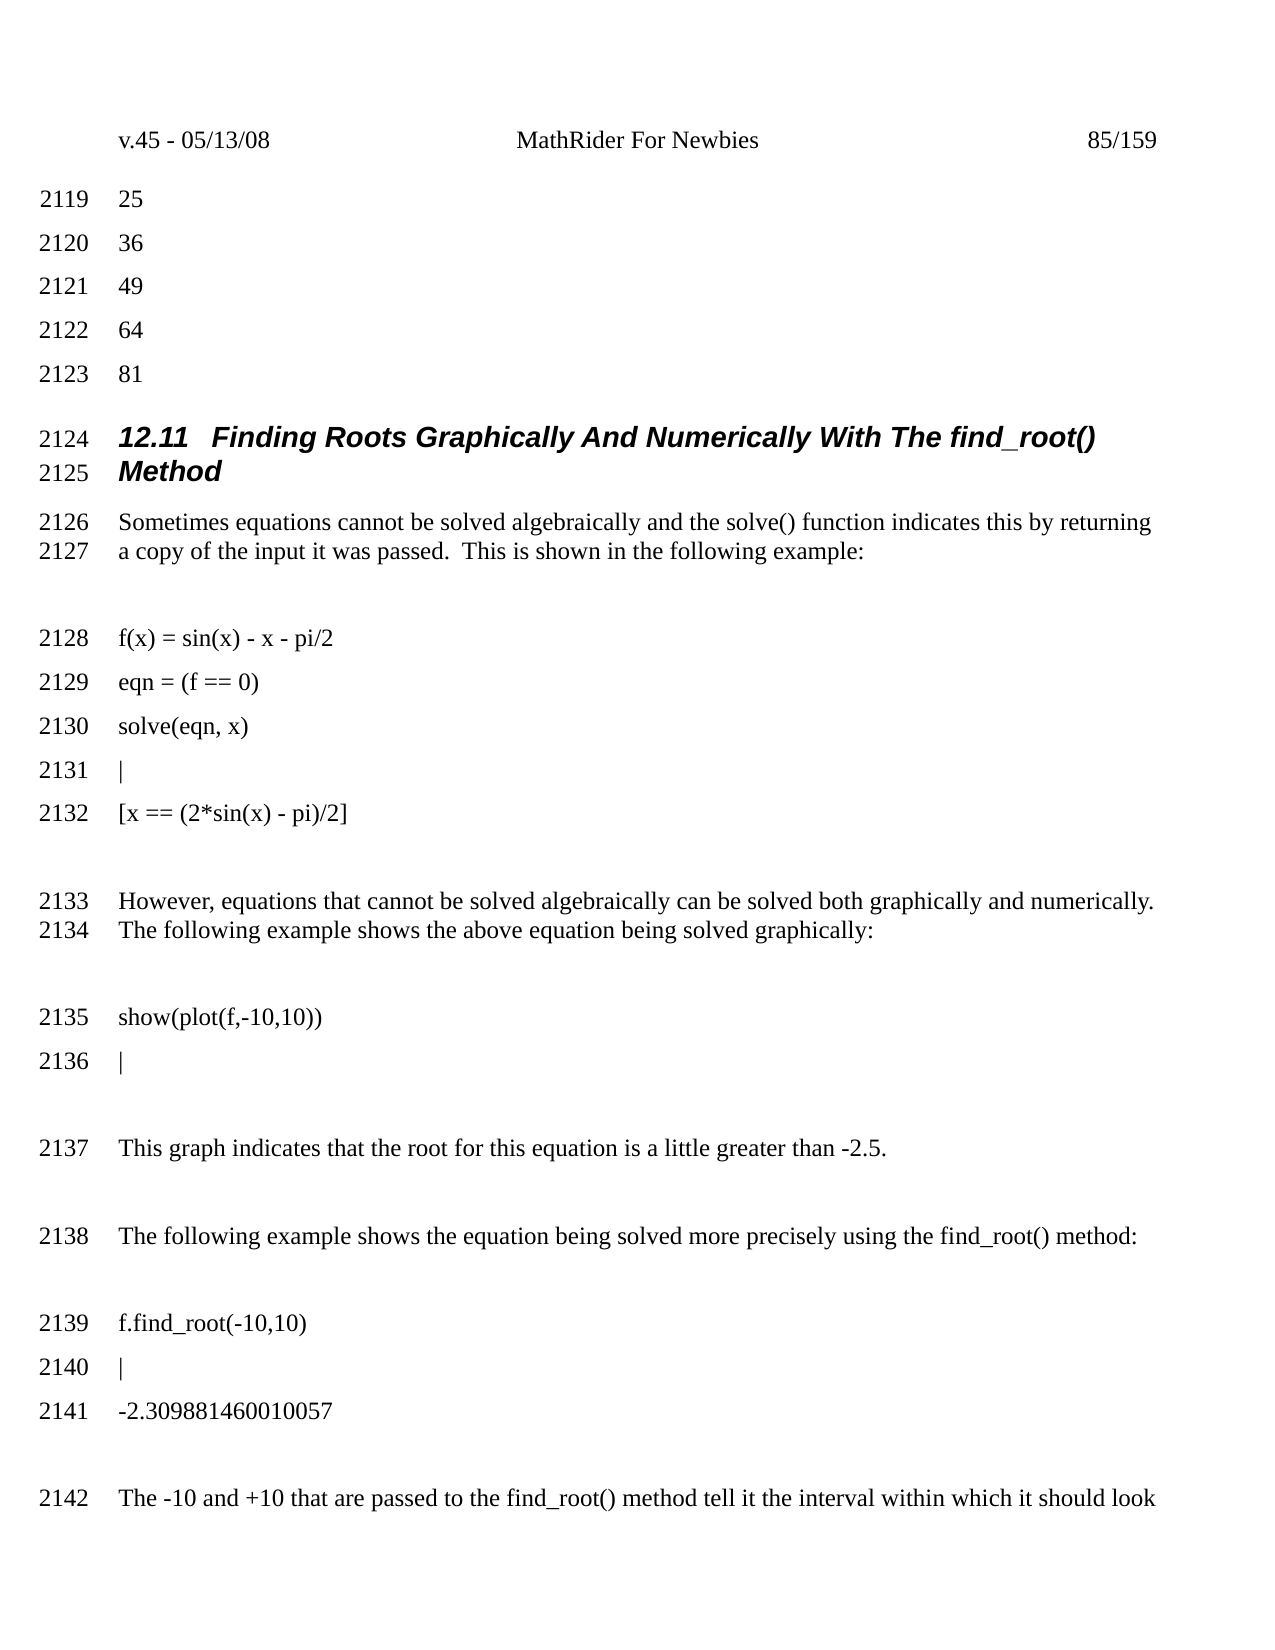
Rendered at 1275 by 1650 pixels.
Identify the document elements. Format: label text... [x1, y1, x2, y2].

text However, equations that cannot be solved algebraically can be solved both graphically and numerically. The following example shows the above equation being solved graphically: [118, 886, 1157, 943]
text 81 [118, 359, 1157, 388]
text | [118, 1352, 1157, 1381]
text | [118, 1046, 1157, 1075]
text -2.309881460010057 [118, 1396, 1157, 1425]
text 36 [118, 228, 1157, 256]
text The -10 and +10 that are passed to the find_root() method tell it the interval within which it should look [118, 1483, 1157, 1512]
text show(plot(f,-10,10)) [118, 1002, 1157, 1031]
text [x == (2*sin(x) - pi)/2] [118, 798, 1157, 827]
text eqn = (f == 0) [118, 667, 1157, 696]
text f.find_root(-10,10) [118, 1308, 1157, 1337]
text Sometimes equations cannot be solved algebraically and the solve() function indicates this by returning a copy of the input it was passed. This is shown in the following example: [118, 507, 1157, 565]
text | [118, 755, 1157, 783]
text 25 [118, 184, 1157, 213]
text 49 [118, 271, 1157, 300]
text 64 [118, 315, 1157, 344]
text f(x) = sin(x) - x - pi/2 [118, 623, 1157, 652]
text This graph indicates that the root for this equation is a little greater than -2.5. [118, 1133, 1157, 1162]
subtitle Finding Roots Graphically And Numerically With The find_root() Method [118, 420, 1157, 487]
text The following example shows the equation being solved more precisely using the find_root() method: [118, 1221, 1157, 1250]
text solve(eqn, x) [118, 711, 1157, 740]
